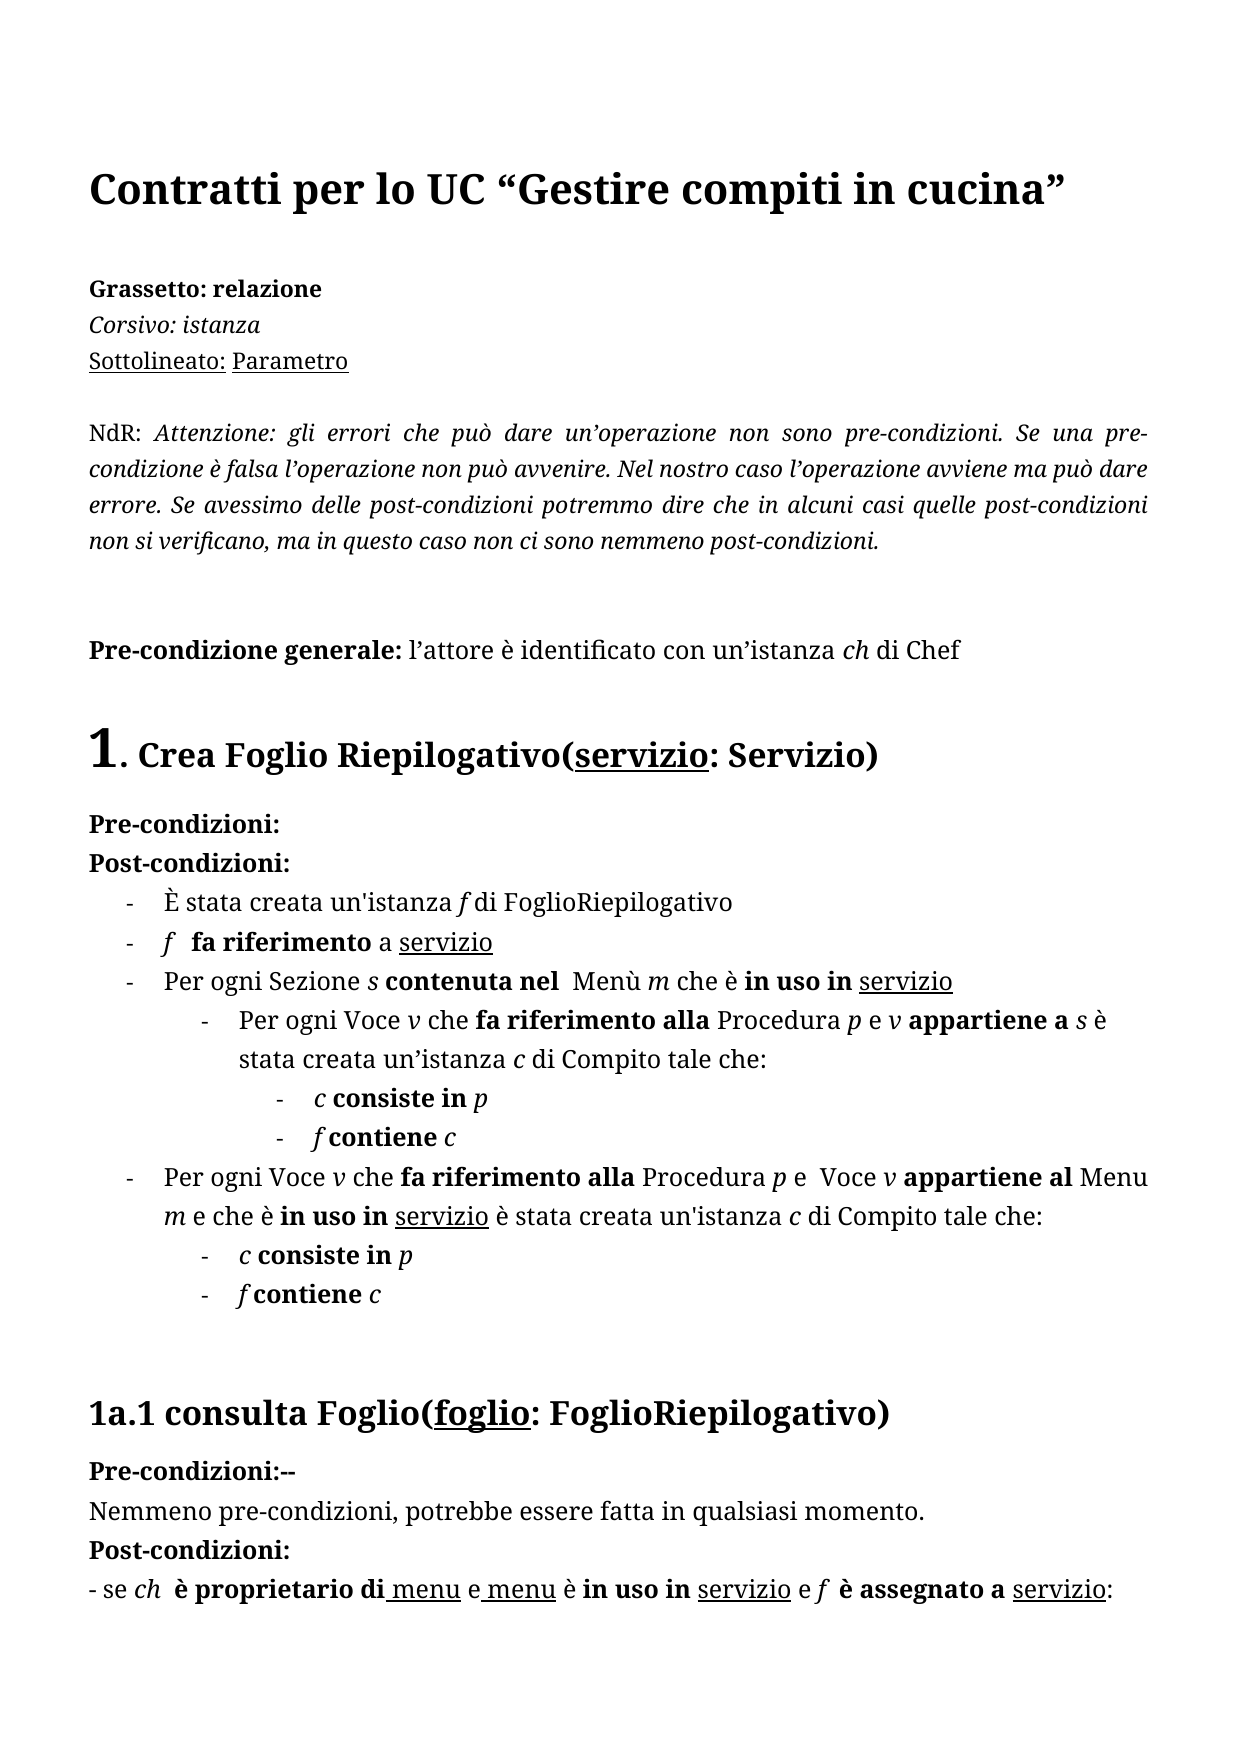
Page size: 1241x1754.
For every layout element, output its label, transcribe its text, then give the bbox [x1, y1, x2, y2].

text NdR: Attenzione: gli errori che può dare un’operazione non sono pre-condizioni. Se una pre-condizione è falsa l’operazione non può avvenire. Nel nostro caso l’operazione avviene ma può dare errore. Se avessimo delle post-condizioni potremmo dire che in alcuni casi quelle post-condizioni non si verificano, ma in questo caso non ci sono nemmeno post-condizioni. [88, 417, 1152, 556]
text Pre-condizione generale: l’attore è identificato con un’istanza ch di Chef [88, 633, 1152, 667]
list c consiste in p [276, 1081, 1152, 1115]
text Grassetto: relazione [88, 273, 1152, 304]
list f contiene c [276, 1120, 1152, 1154]
text Pre-condizioni: [88, 807, 1152, 841]
list c consiste in p [201, 1237, 1152, 1272]
list f contiene c [201, 1277, 1152, 1311]
text Post-condizioni: [88, 1532, 1152, 1566]
list Per ogni Sezione s contenuta nel Menù m che è in uso in servizio [126, 963, 1152, 997]
text Corsivo: istanza [88, 309, 1152, 341]
text Nemmeno pre-condizioni, potrebbe essere fatta in qualsiasi momento. [88, 1493, 1152, 1527]
list È stata creata un'istanza f di FoglioRiepilogativo [126, 885, 1152, 919]
text Pre-condizioni:-- [88, 1454, 1152, 1488]
list Per ogni Voce v che fa riferimento alla Procedura p e Voce v appartiene al Menu m e che è in uso in servizio è stata creata un'istanza c di Compito tale che: [126, 1159, 1152, 1232]
subtitle 1. Crea Foglio Riepilogativo(servizio: Servizio) [88, 709, 1152, 783]
text - se ch è proprietario di menu e menu è in uso in servizio e f è assegnato a servizio: [88, 1571, 1152, 1606]
text Sottolineato: Parametro [88, 345, 1152, 376]
subtitle 1a.1 consulta Foglio(foglio: FoglioRiepilogativo) [88, 1389, 1152, 1435]
list Per ogni Voce v che fa riferimento alla Procedura p e v appartiene a s è stata creata un’istanza c di Compito tale che: [201, 1002, 1152, 1076]
subtitle Contratti per lo UC “Gestire compiti in cucina” [88, 160, 1152, 216]
text Post-condizioni: [88, 846, 1152, 880]
list f fa riferimento a servizio [126, 924, 1152, 958]
